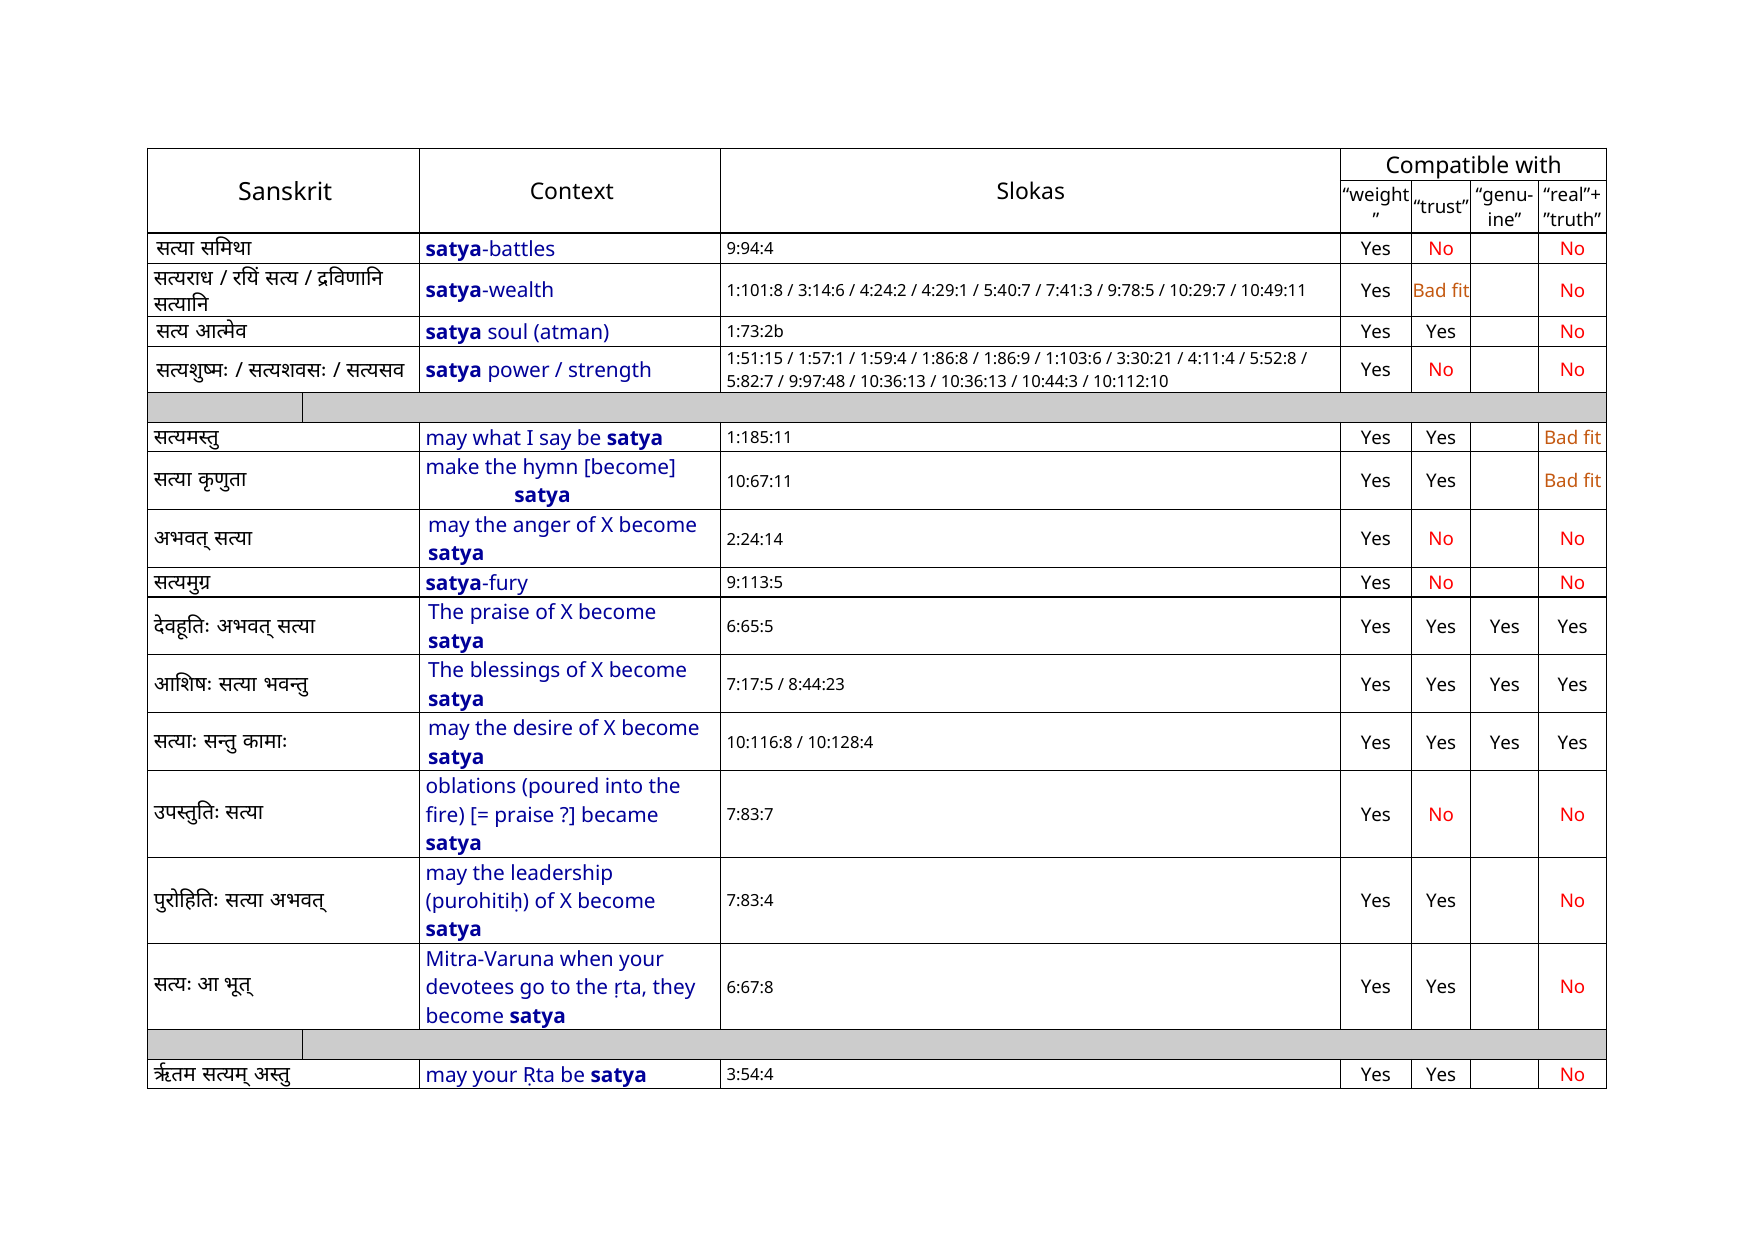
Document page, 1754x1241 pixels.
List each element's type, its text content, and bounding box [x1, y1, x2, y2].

table_cell [1471, 944, 1538, 1029]
table_cell सत्यमस्तु [148, 423, 419, 451]
table_cell Mitra-Varuna when your devotees go to the ṛta, they become satya [420, 944, 720, 1029]
table_cell may the leadership (purohitiḥ) of X become satya [420, 858, 720, 943]
table_cell may the anger of X become satya [420, 510, 720, 567]
table_cell Yes [1471, 713, 1538, 770]
table_cell [1471, 317, 1538, 346]
table_cell 6:65:5 [721, 598, 1340, 654]
table_cell No [1539, 264, 1606, 316]
table_cell No [1412, 510, 1470, 567]
table_cell satya-battles [420, 234, 720, 262]
table_cell Yes [1341, 568, 1411, 596]
table_cell Yes [1341, 598, 1411, 654]
table_cell Yes [1341, 771, 1411, 857]
table_cell अभवत् सत्या [148, 510, 419, 567]
table_cell 1:101:8 / 3:14:6 / 4:24:2 / 4:29:1 / 5:40:7 / 7:41:3 / 9:78:5 / 10:29:7 / 10:49:11 [721, 264, 1340, 316]
table_cell 1:51:15 / 1:57:1 / 1:59:4 / 1:86:8 / 1:86:9 / 1:103:6 / 3:30:21 / 4:11:4 / 5:52:8 / 5:82:7 / 9:97:48 / 10:36:13 / 10:36:13 / 10:44:3 / 10:112:10 [721, 347, 1340, 392]
table_cell Yes [1539, 713, 1606, 770]
table_cell Yes [1412, 713, 1470, 770]
table_cell Yes [1341, 655, 1411, 712]
table_cell Yes [1412, 944, 1470, 1029]
table_cell 10:67:11 [721, 452, 1340, 509]
table_cell [1471, 452, 1538, 509]
table_cell Yes [1412, 858, 1470, 943]
table_cell Yes [1412, 423, 1470, 451]
table_cell सत्यमुग्र [148, 568, 419, 596]
table_cell The blessings of X become satya [420, 655, 720, 712]
table_cell सत्या कृणुता [148, 452, 419, 509]
table_cell No [1539, 510, 1606, 567]
table_cell may what I say be satya [420, 423, 720, 451]
table_cell Yes [1341, 423, 1411, 451]
table_cell 7:83:4 [721, 858, 1340, 943]
table_cell 7:17:5 / 8:44:23 [721, 655, 1340, 712]
table_cell No [1412, 347, 1470, 392]
table_cell Bad fit [1412, 264, 1470, 316]
table_cell satya-fury [420, 568, 720, 596]
table_cell Yes [1341, 858, 1411, 943]
table_cell may the desire of X become satya [420, 713, 720, 770]
table_cell Bad fit [1539, 423, 1606, 451]
table_cell No [1539, 1060, 1606, 1088]
table_cell Yes [1341, 347, 1411, 392]
table_cell No [1539, 234, 1606, 262]
table_cell रृतम सत्यम् अस्तु [148, 1060, 419, 1088]
table_cell सत्य आत्मेव [148, 317, 419, 346]
table_cell The praise of X become satya [420, 598, 720, 654]
table_cell Yes [1539, 598, 1606, 654]
table_cell No [1412, 771, 1470, 857]
table_cell 1:185:11 [721, 423, 1340, 451]
table_cell सत्याः सन्तु कामाः [148, 713, 419, 770]
table_cell [1471, 771, 1538, 857]
table_cell [1471, 1060, 1538, 1088]
table_cell Yes [1341, 713, 1411, 770]
table_cell पुरोहितिः सत्या अभवत् [148, 858, 419, 943]
table_cell may your Ṛta be satya [420, 1060, 720, 1088]
table_cell satya power / strength [420, 347, 720, 392]
table_cell 6:67:8 [721, 944, 1340, 1029]
table_cell आशिषः सत्या भवन्तु [148, 655, 419, 712]
table_cell make the hymn [become] satya [420, 452, 720, 509]
table_cell [1471, 858, 1538, 943]
table_cell Bad fit [1539, 452, 1606, 509]
table_cell Yes [1341, 944, 1411, 1029]
table_cell [1471, 510, 1538, 567]
table_cell 9:113:5 [721, 568, 1340, 596]
table_cell Yes [1341, 510, 1411, 567]
table_cell सत्या समिथा [148, 234, 419, 262]
table_cell oblations (poured into the fire) [= praise ?] became satya [420, 771, 720, 857]
table_cell सत्यः आ भूत् [148, 944, 419, 1029]
table_cell 1:73:2b [721, 317, 1340, 346]
table_cell Yes [1341, 234, 1411, 262]
table_cell Yes [1471, 598, 1538, 654]
table_cell Yes [1341, 317, 1411, 346]
table_cell सत्यशुष्मः / सत्यशवसः / सत्यसव [148, 347, 419, 392]
table_cell [1471, 347, 1538, 392]
table_cell satya soul (atman) [420, 317, 720, 346]
table_cell No [1539, 347, 1606, 392]
table_cell No [1539, 858, 1606, 943]
table_cell Yes [1412, 452, 1470, 509]
table_cell 2:24:14 [721, 510, 1340, 567]
table_cell [1471, 264, 1538, 316]
table_cell 9:94:4 [721, 234, 1340, 262]
table_cell No [1539, 771, 1606, 857]
table_cell [1471, 568, 1538, 596]
table_cell Yes [1341, 452, 1411, 509]
table_cell No [1539, 944, 1606, 1029]
table_cell देवहूतिः अभवत् सत्या [148, 598, 419, 654]
table_cell Yes [1412, 317, 1470, 346]
table_cell Yes [1412, 598, 1470, 654]
table_cell No [1412, 234, 1470, 262]
table_cell [1471, 423, 1538, 451]
table_cell Yes [1412, 655, 1470, 712]
table_cell Yes [1471, 655, 1538, 712]
table_cell No [1539, 317, 1606, 346]
table_cell सत्यराध / रयिं सत्य / द्रविणानि सत्यानि [148, 264, 419, 316]
table_cell satya-wealth [420, 264, 720, 316]
table_cell No [1412, 568, 1470, 596]
table_cell Yes [1539, 655, 1606, 712]
table_cell Yes [1412, 1060, 1470, 1088]
table_cell 7:83:7 [721, 771, 1340, 857]
table_cell 3:54:4 [721, 1060, 1340, 1088]
table_cell No [1539, 568, 1606, 596]
table_cell Yes [1341, 264, 1411, 316]
table_cell उपस्तुतिः सत्या [148, 771, 419, 857]
table_cell Yes [1341, 1060, 1411, 1088]
table_cell [1471, 234, 1538, 262]
table_cell 10:116:8 / 10:128:4 [721, 713, 1340, 770]
